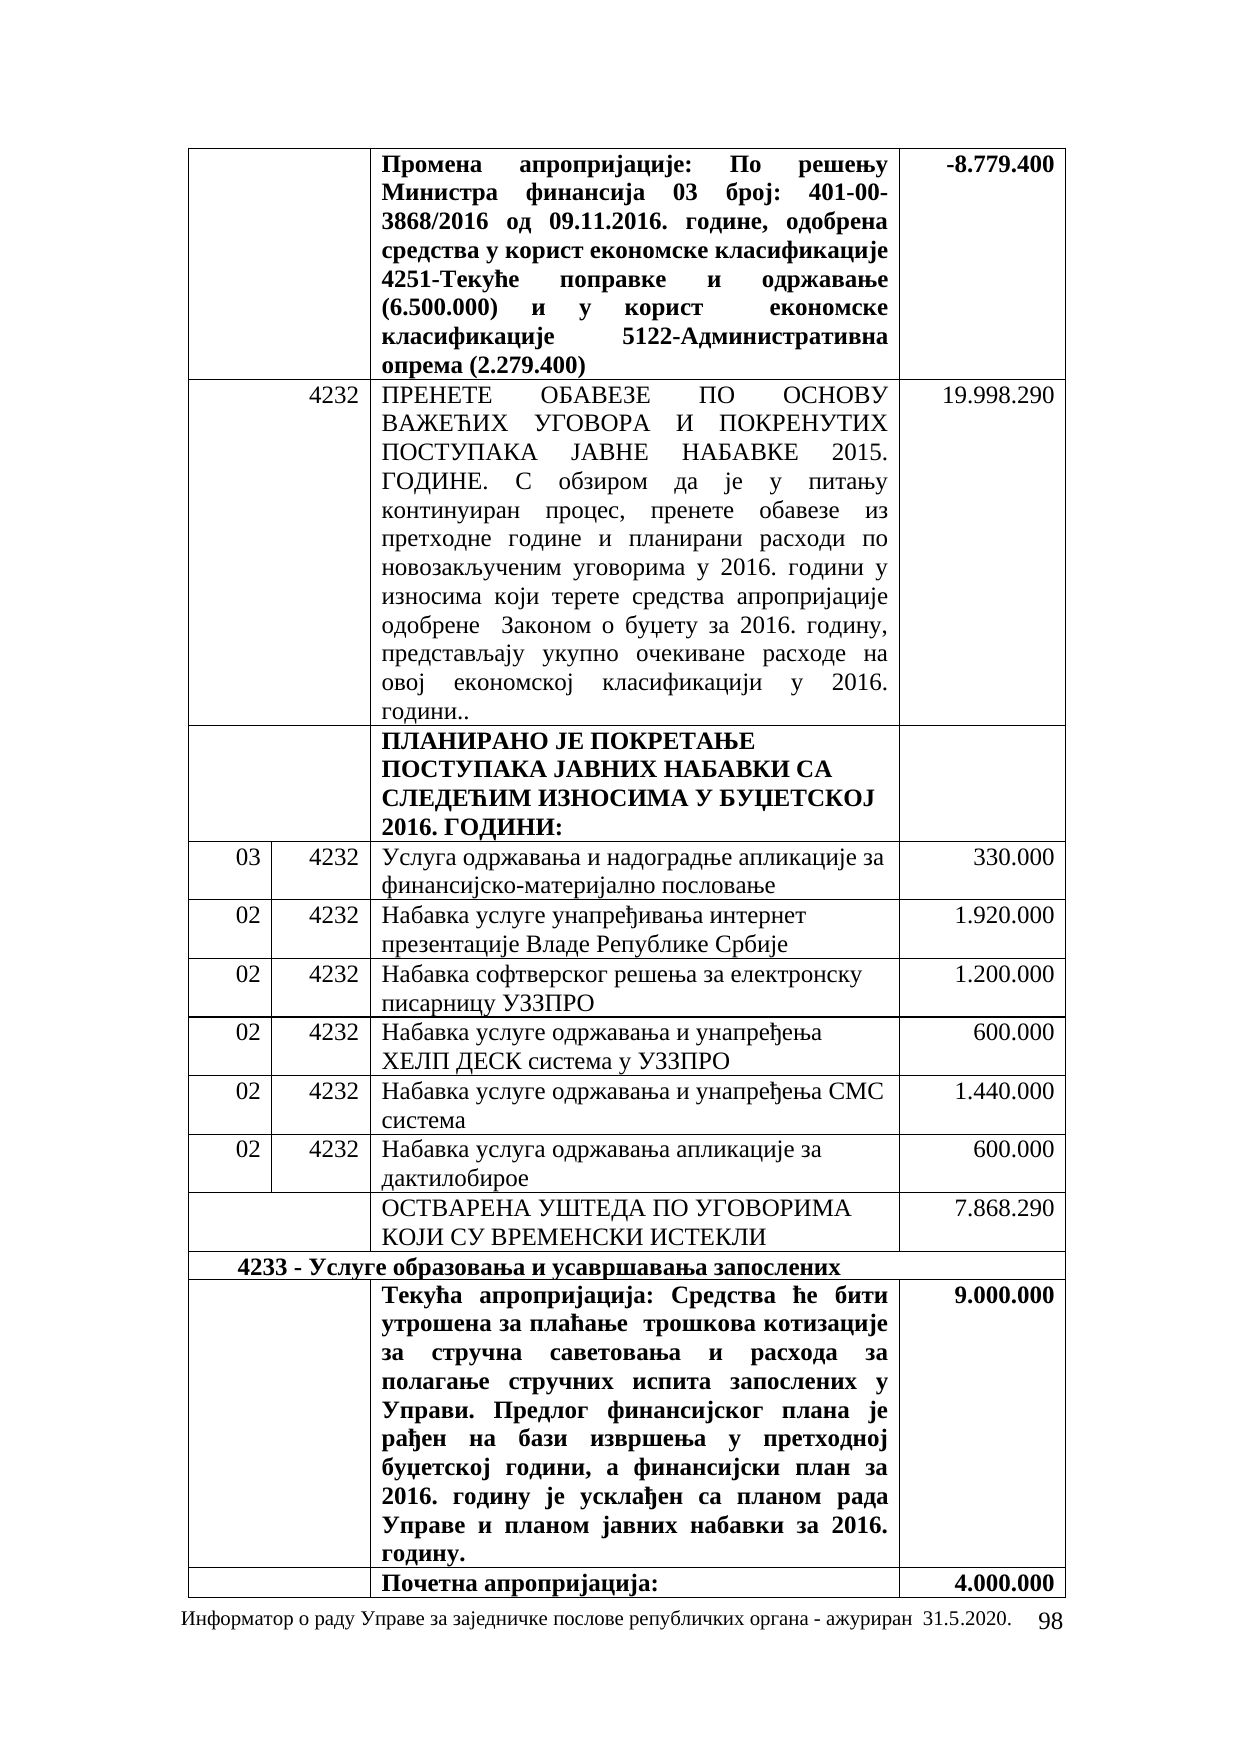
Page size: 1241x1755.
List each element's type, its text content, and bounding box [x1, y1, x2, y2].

table_cell 03 [189, 842, 271, 899]
table_cell ОСТВАРЕНА УШТЕДА ПО УГОВОРИМА КОЈИ СУ ВРЕМЕНСКИ ИСТЕКЛИ [371, 1193, 899, 1251]
table_cell 7.868.290 [900, 1193, 1065, 1251]
table_cell Текућа апропријација: Средства ће бити утрошена за плаћање трошкова котизације за стручна саветовања и расхода за полагање стручних испита запослених у Управи. Предлог финансијског плана је рађен на бази извршења у претходној буџетској години, а финансијски план за 2016. годину је усклађен са планом рада Управе и планом јавних набавки за 2016. годину. [371, 1280, 899, 1567]
table_cell 1.440.000 [900, 1076, 1065, 1133]
table_cell Набавка софтверског решења за електронску писарницу УЗЗПРО [371, 959, 899, 1016]
table_cell 4.000.000 [900, 1568, 1065, 1597]
table_cell [189, 1280, 370, 1567]
table_cell ПРЕНЕТЕ ОБАВЕЗЕ ПО ОСНОВУ ВАЖЕЋИХ УГОВОРА И ПОКРЕНУТИХ ПОСТУПАКА ЈАВНЕ НАБАВКЕ 2015. ГОДИНЕ. С обзиром да је у питању континуиран процес, пренете обавезе из претходне године и планирани расходи по новозакљученим уговорима у 2016. години у износима који терете средства апропријације одобрене Законом о буџету за 2016. годину, представљају укупно очекиване расходе на овој економској класификацији у 2016. години.. [371, 380, 899, 725]
table_cell Набавка услуге унапређивања интернет презентације Владе Републике Србије [371, 900, 899, 958]
table_cell 4232 [272, 1018, 370, 1075]
table_cell 330.000 [900, 842, 1065, 899]
table_cell Промена апропријације: По решењу Министра финансија 03 број: 401-00-3868/2016 од 09.11.2016. године, одобрена средства у корист економске класификације 4251-Текуће поправке и одржавање (6.500.000) и у корист економске класификације 5122-Административна опрема (2.279.400) [371, 149, 899, 379]
table_cell 4232 [272, 900, 370, 958]
table_cell 600.000 [900, 1135, 1065, 1192]
table_cell 02 [189, 959, 271, 1016]
table_cell 1.200.000 [900, 959, 1065, 1016]
table_cell 1.920.000 [900, 900, 1065, 958]
table_cell 02 [189, 900, 271, 958]
table_cell [189, 1568, 370, 1597]
table_cell 02 [189, 1135, 271, 1192]
table_cell 02 [189, 1076, 271, 1133]
table_cell Почетна апропријација: [371, 1568, 899, 1597]
table_cell [900, 726, 1065, 841]
table_cell [189, 726, 370, 841]
table_cell 19.998.290 [900, 380, 1065, 725]
table_cell Услуга одржавања и надоградње апликације за финансијско-материјално пословање [371, 842, 899, 899]
table_cell 4232 [272, 959, 370, 1016]
table_cell 4232 [272, 1076, 370, 1133]
table_cell 600.000 [900, 1018, 1065, 1075]
table_cell [189, 149, 370, 379]
table_cell -8.779.400 [900, 149, 1065, 379]
table_cell Набавка услуге одржавања и унапређења СМС система [371, 1076, 899, 1133]
table_cell 4232 [189, 380, 370, 725]
table_cell 4232 [272, 1135, 370, 1192]
table_cell Набавка услуга одржавања апликације за дактилобирое [371, 1135, 899, 1192]
table_cell 02 [189, 1018, 271, 1075]
table_cell ПЛАНИРАНО ЈЕ ПОКРЕТАЊЕ ПОСТУПАКА ЈАВНИХ НАБАВКИ СА СЛЕДЕЋИМ ИЗНОСИМА У БУЏЕТСКОЈ 2016. ГОДИНИ: [371, 726, 899, 841]
table_cell 4232 [272, 842, 370, 899]
table_cell Набавка услуге одржавања и унапређења ХЕЛП ДЕСК система у УЗЗПРО [371, 1018, 899, 1075]
table_cell 4233 - Услуге образовања и усавршавања запослених [189, 1252, 1065, 1279]
table_cell [189, 1193, 370, 1251]
table_cell 9.000.000 [900, 1280, 1065, 1567]
